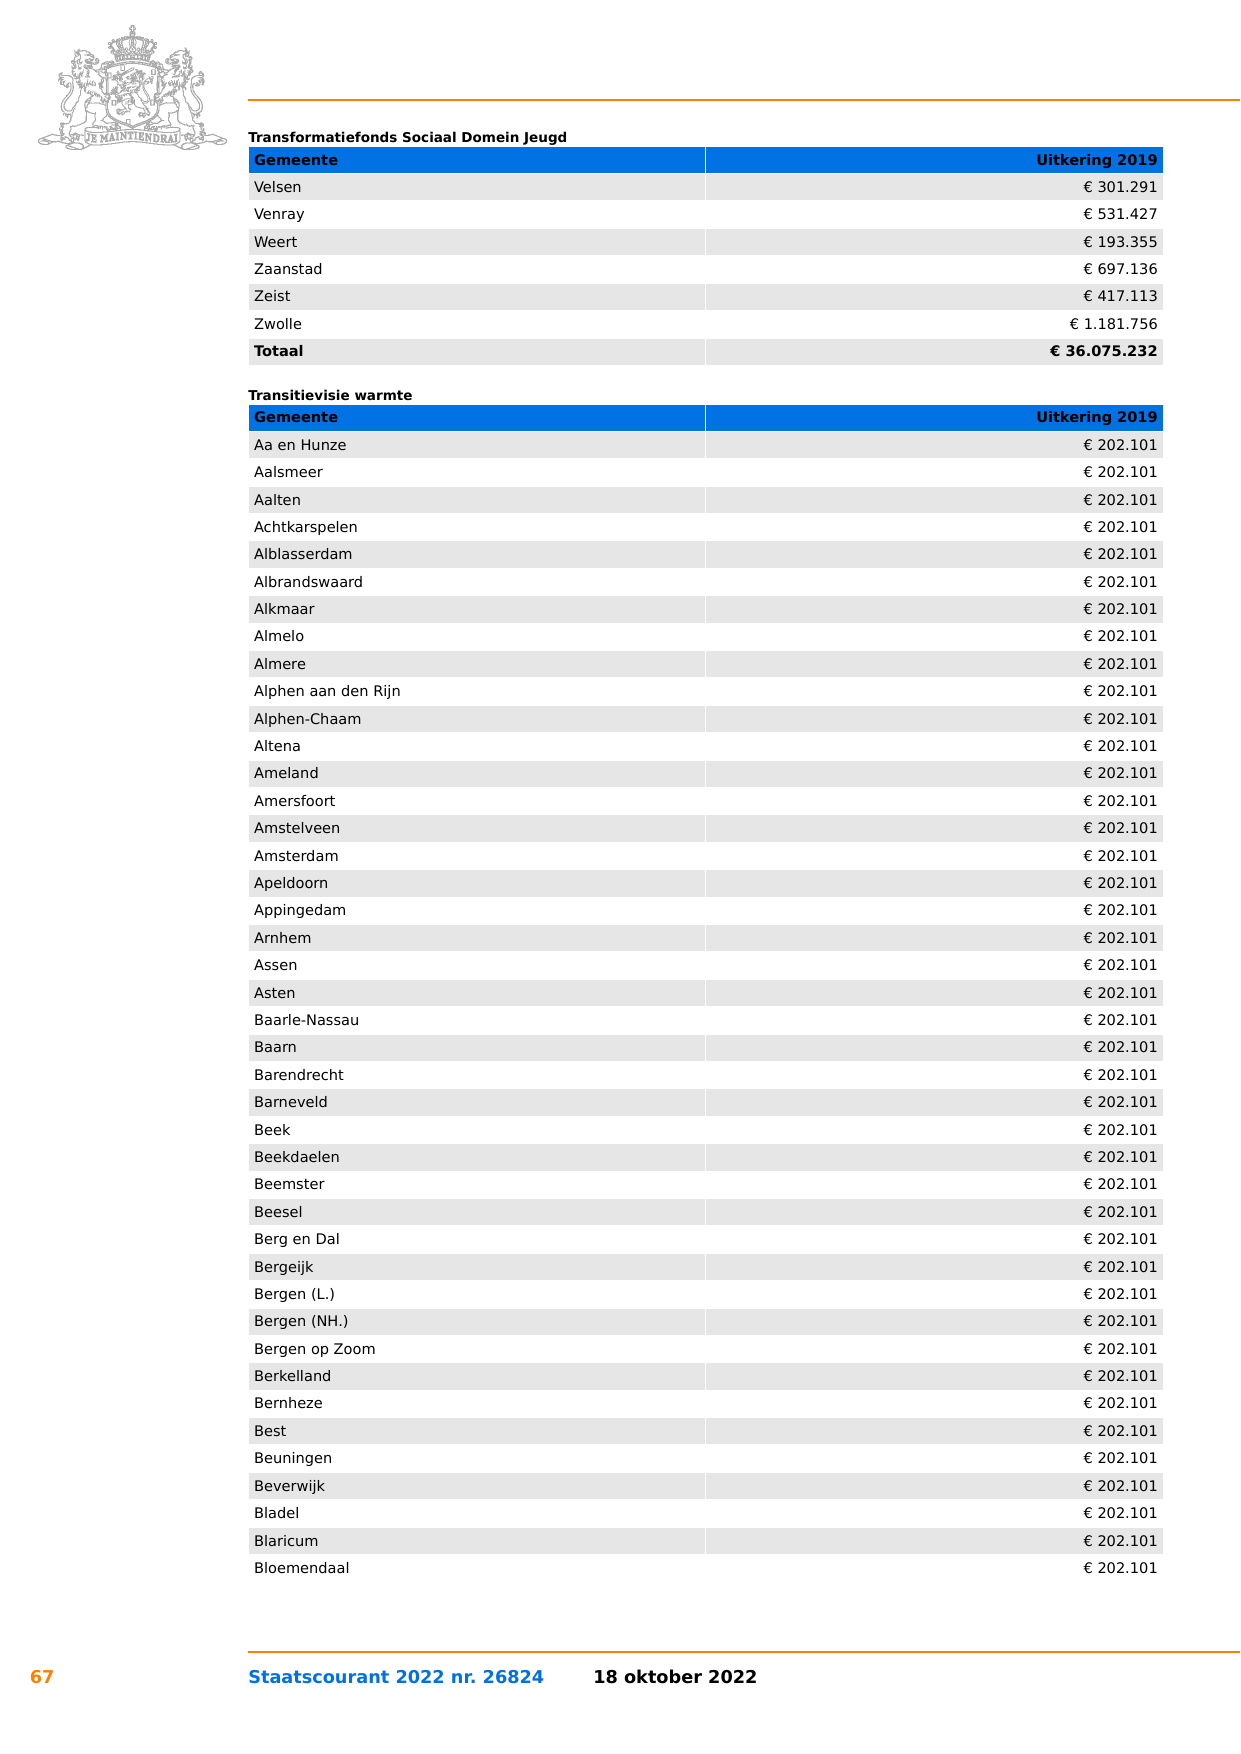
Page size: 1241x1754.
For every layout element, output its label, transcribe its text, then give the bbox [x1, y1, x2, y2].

table_cell Bergen (L.) [249, 1281, 705, 1307]
table_cell Appingedam [249, 898, 705, 924]
table_cell Bergen (NH.) [249, 1309, 705, 1335]
table_cell Bergen op Zoom [249, 1336, 705, 1362]
table_cell € 202.101 [706, 925, 1163, 951]
table_cell € 202.101 [706, 1007, 1163, 1033]
table_cell € 202.101 [706, 870, 1163, 897]
table_cell € 202.101 [706, 1172, 1163, 1198]
table_cell Berkelland [249, 1363, 705, 1390]
table_cell Alblasserdam [249, 541, 705, 568]
table_header Transitievisie warmte [248, 388, 1163, 403]
table_cell € 202.101 [706, 1391, 1163, 1417]
table_cell Beemster [249, 1172, 705, 1198]
table_cell € 202.101 [706, 1418, 1163, 1444]
table_cell € 193.355 [706, 229, 1163, 255]
table_cell Aalten [249, 487, 705, 513]
table_cell € 202.101 [706, 1473, 1163, 1499]
table_cell Albrandswaard [249, 569, 705, 595]
table_cell € 202.101 [706, 843, 1163, 869]
table_cell Beekdaelen [249, 1144, 705, 1171]
table_cell Best [249, 1418, 705, 1444]
table_cell Amersfoort [249, 788, 705, 814]
table_cell Velsen [249, 174, 705, 200]
table_cell € 202.101 [706, 1089, 1163, 1116]
table_cell € 202.101 [706, 953, 1163, 979]
table_cell € 202.101 [706, 1062, 1163, 1088]
table_cell Beesel [249, 1199, 705, 1225]
table_cell € 202.101 [706, 1446, 1163, 1472]
table_cell Weert [249, 229, 705, 255]
table_cell Baarle-Nassau [249, 1007, 705, 1033]
table_cell € 202.101 [706, 624, 1163, 650]
table_cell € 202.101 [706, 1336, 1163, 1362]
table_cell € 1.181.756 [706, 311, 1163, 337]
table_cell Zeist [249, 284, 705, 310]
table_cell Arnhem [249, 925, 705, 951]
table_cell Achtkarspelen [249, 514, 705, 540]
table_cell Uitkering 2019 [706, 405, 1163, 431]
table_cell € 202.101 [706, 733, 1163, 759]
table_cell Aalsmeer [249, 459, 705, 486]
table_cell € 202.101 [706, 679, 1163, 705]
table_cell Totaal [249, 339, 705, 365]
table_cell € 202.101 [706, 1144, 1163, 1171]
table_cell € 202.101 [706, 1199, 1163, 1225]
table_cell € 36.075.232 [706, 339, 1163, 365]
table_cell € 202.101 [706, 1363, 1163, 1390]
table_cell € 202.101 [706, 487, 1163, 513]
table_cell € 202.101 [706, 1500, 1163, 1527]
table_cell € 202.101 [706, 1226, 1163, 1253]
table_cell € 202.101 [706, 541, 1163, 568]
table_cell Alkmaar [249, 596, 705, 623]
table_cell Ameland [249, 761, 705, 787]
table_cell Beuningen [249, 1446, 705, 1472]
table_cell Baarn [249, 1035, 705, 1061]
table_cell Beverwijk [249, 1473, 705, 1499]
table_cell Bernheze [249, 1391, 705, 1417]
table_cell € 202.101 [706, 815, 1163, 842]
table_cell € 301.291 [706, 174, 1163, 200]
table_cell € 202.101 [706, 706, 1163, 732]
table_cell € 202.101 [706, 980, 1163, 1006]
table_cell € 202.101 [706, 1309, 1163, 1335]
table_cell Blaricum [249, 1528, 705, 1554]
table_cell Bladel [249, 1500, 705, 1527]
table_cell € 202.101 [706, 1528, 1163, 1554]
table_cell Almere [249, 651, 705, 677]
table_cell € 202.101 [706, 1254, 1163, 1280]
table_cell Berg en Dal [249, 1226, 705, 1253]
table_cell Zwolle [249, 311, 705, 337]
table_cell Zaanstad [249, 256, 705, 283]
table_header Transformatiefonds Sociaal Domein Jeugd [248, 130, 1163, 146]
table_cell Alphen aan den Rijn [249, 679, 705, 705]
table_cell € 202.101 [706, 898, 1163, 924]
table_cell Gemeente [249, 405, 705, 431]
table_cell Altena [249, 733, 705, 759]
table_cell Barendrecht [249, 1062, 705, 1088]
table_cell Almelo [249, 624, 705, 650]
table_cell € 202.101 [706, 1281, 1163, 1307]
table_cell Gemeente [249, 147, 705, 173]
table_cell Asten [249, 980, 705, 1006]
table_cell € 202.101 [706, 514, 1163, 540]
table_cell € 202.101 [706, 651, 1163, 677]
table_cell € 202.101 [706, 788, 1163, 814]
table_cell Uitkering 2019 [706, 147, 1163, 173]
picture [38, 25, 227, 150]
table_cell € 697.136 [706, 256, 1163, 283]
table_cell Bergeijk [249, 1254, 705, 1280]
table_cell Amsterdam [249, 843, 705, 869]
table_cell Apeldoorn [249, 870, 705, 897]
table_cell Beek [249, 1117, 705, 1143]
table_cell € 202.101 [706, 459, 1163, 486]
table_cell Aa en Hunze [249, 432, 705, 458]
table_cell Venray [249, 201, 705, 228]
table_cell Amstelveen [249, 815, 705, 842]
table_cell € 202.101 [706, 1117, 1163, 1143]
table_cell Barneveld [249, 1089, 705, 1116]
table_cell Assen [249, 953, 705, 979]
table_cell € 531.427 [706, 201, 1163, 228]
table_cell € 417.113 [706, 284, 1163, 310]
table_cell Alphen-Chaam [249, 706, 705, 732]
table_cell € 202.101 [706, 1035, 1163, 1061]
table_cell € 202.101 [706, 432, 1163, 458]
table_cell Bloemendaal [249, 1555, 705, 1581]
table_cell € 202.101 [706, 569, 1163, 595]
table_cell € 202.101 [706, 596, 1163, 623]
table_cell € 202.101 [706, 761, 1163, 787]
table_cell € 202.101 [706, 1555, 1163, 1581]
